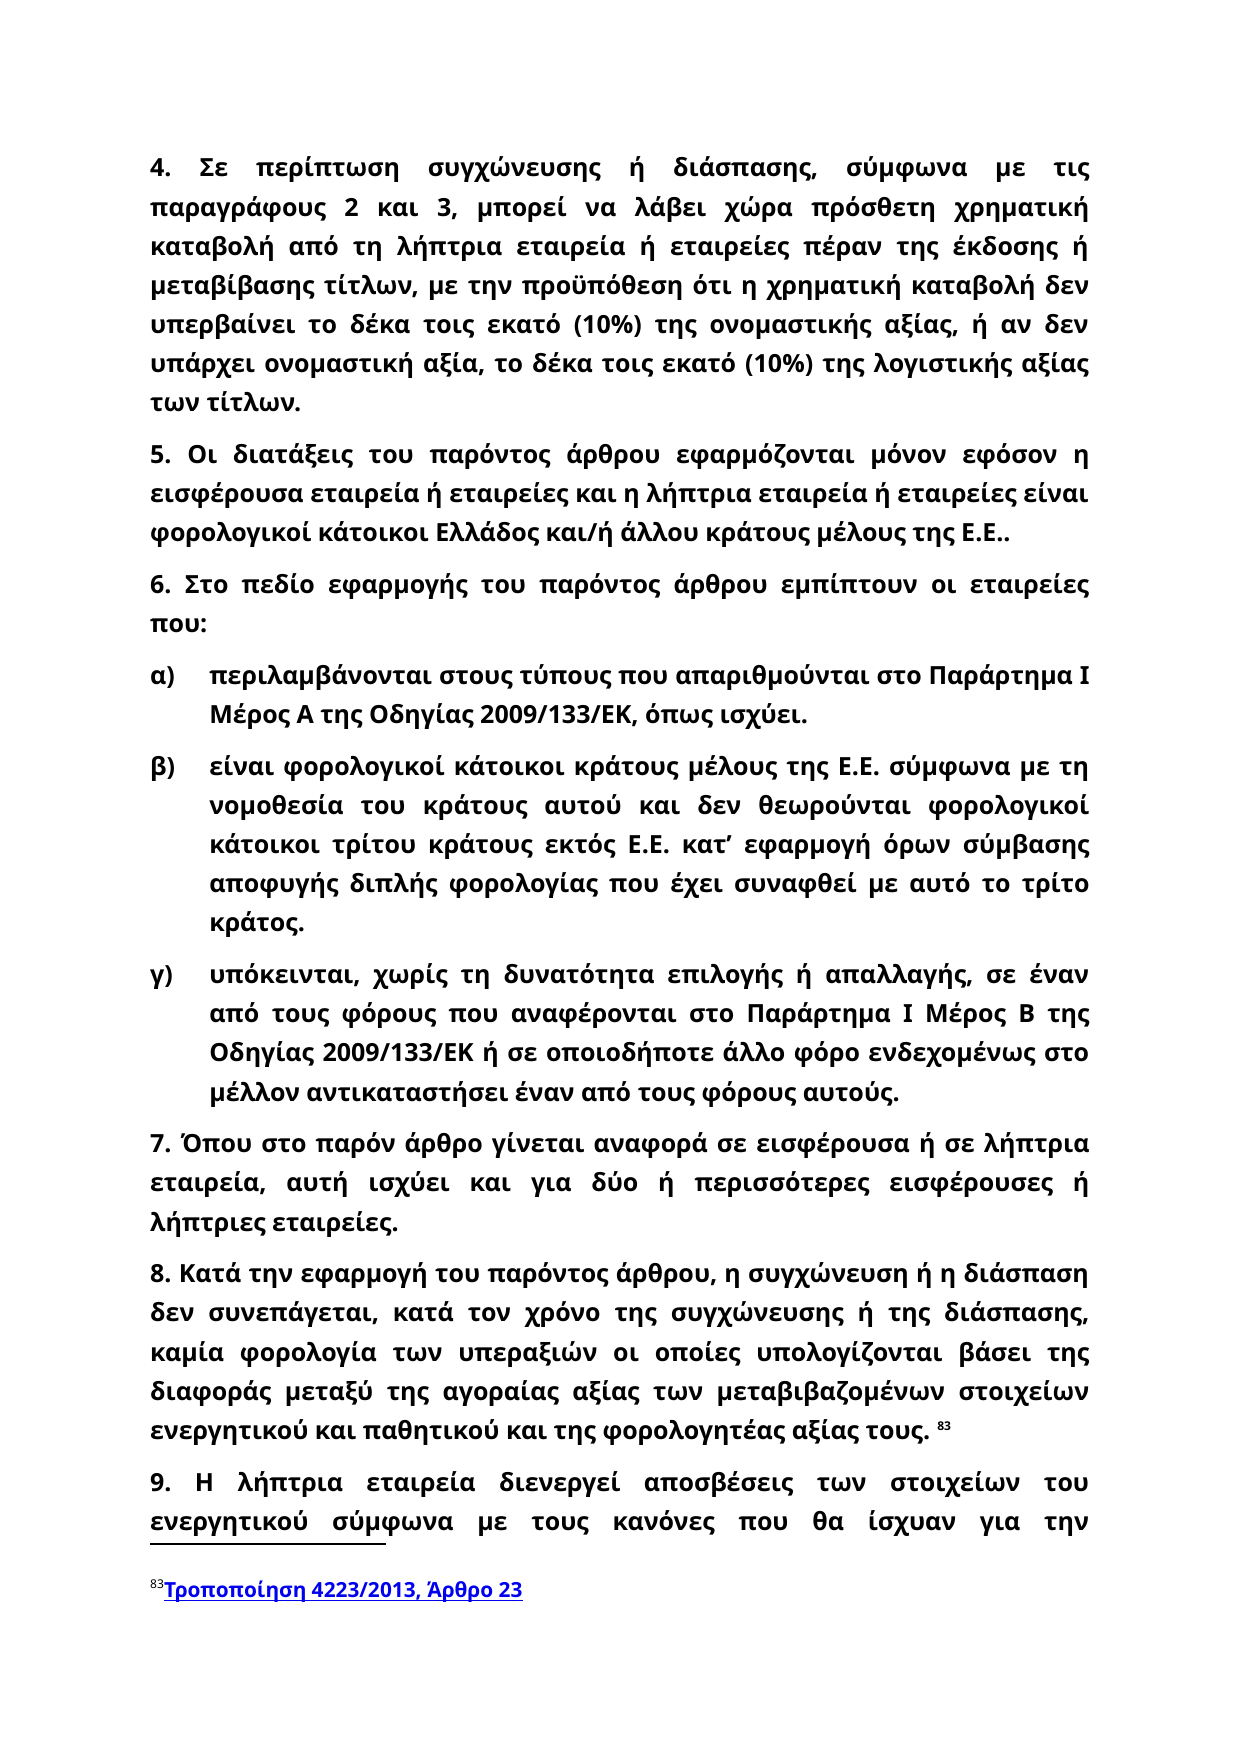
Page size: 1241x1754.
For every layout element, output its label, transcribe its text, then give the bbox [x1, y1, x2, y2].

text 9. Η λήπτρια εταιρεία διενεργεί αποσβέσεις των στοιχείων του ενεργητικού σύμφωνα με τους κανόνες που θα ίσχυαν για την [150, 1464, 1090, 1537]
text 4. Σε περίπτωση συγχώνευσης ή διάσπασης, σύμφωνα με τις παραγράφους 2 και 3, μπορεί να λάβει χώρα πρόσθετη χρηματική καταβολή από τη λήπτρια εταιρεία ή εταιρείες πέραν της έκδοσης ή μεταβίβασης τίτλων, με την προϋπόθεση ότι η χρηματική καταβολή δεν υπερβαίνει το δέκα τοις εκατό (10%) της ονομαστικής αξίας, ή αν δεν υπάρχει ονομαστική αξία, το δέκα τοις εκατό (10%) της λογιστικής αξίας των τίτλων. [150, 150, 1090, 419]
text 8. Κατά την εφαρμογή του παρόντος άρθρου, η συγχώνευση ή η διάσπαση δεν συνεπάγεται, κατά τον χρόνο της συγχώνευσης ή της διάσπασης, καμία φορολογία των υπεραξιών οι οποίες υπολογίζονται βάσει της διαφοράς μεταξύ της αγοραίας αξίας των μεταβιβαζομένων στοιχείων ενεργητικού και παθητικού και της φορολογητέας αξίας τους. [150, 1256, 1090, 1447]
list γ) υπόκεινται, χωρίς τη δυνατότητα επιλογής ή απαλλαγής, σε έναν από τους φόρους που αναφέρονται στο Παράρτημα Ι Μέρος Β της Οδηγίας 2009/133/ΕΚ ή σε οποιοδήποτε άλλο φόρο ενδεχομένως στο μέλλον αντικαταστήσει έναν από τους φόρους αυτούς. [150, 957, 1090, 1108]
list β) είναι φορολογικοί κάτοικοι κράτους μέλους της Ε.Ε. σύμφωνα με τη νομοθεσία του κράτους αυτού και δεν θεωρούνται φορολογικοί κάτοικοι τρίτου κράτους εκτός Ε.Ε. κατ’ εφαρμογή όρων σύμβασης αποφυγής διπλής φορολογίας που έχει συναφθεί με αυτό το τρίτο κράτος. [150, 748, 1090, 939]
text 5. Οι διατάξεις του παρόντος άρθρου εφαρμόζονται μόνον εφόσον η εισφέρουσα εταιρεία ή εταιρείες και η λήπτρια εταιρεία ή εταιρείες είναι φορολογικοί κάτοικοι Ελλάδος και/ή άλλου κράτους μέλους της Ε.Ε.. [150, 437, 1090, 549]
text 7. Όπου στο παρόν άρθρο γίνεται αναφορά σε εισφέρουσα ή σε λήπτρια εταιρεία, αυτή ισχύει και για δύο ή περισσότερες εισφέρουσες ή λήπτριες εταιρείες. [150, 1126, 1090, 1238]
text 6. Στο πεδίο εφαρμογής του παρόντος άρθρου εμπίπτουν οι εταιρείες που: [150, 567, 1090, 640]
list α) περιλαμβάνονται στους τύπους που απαριθμούνται στο Παράρτημα Ι Μέρος Α της Οδηγίας 2009/133/ΕΚ, όπως ισχύει. [150, 657, 1090, 731]
text Τροποποίηση 4223/2013, Άρθρο 23 [150, 1576, 1090, 1604]
